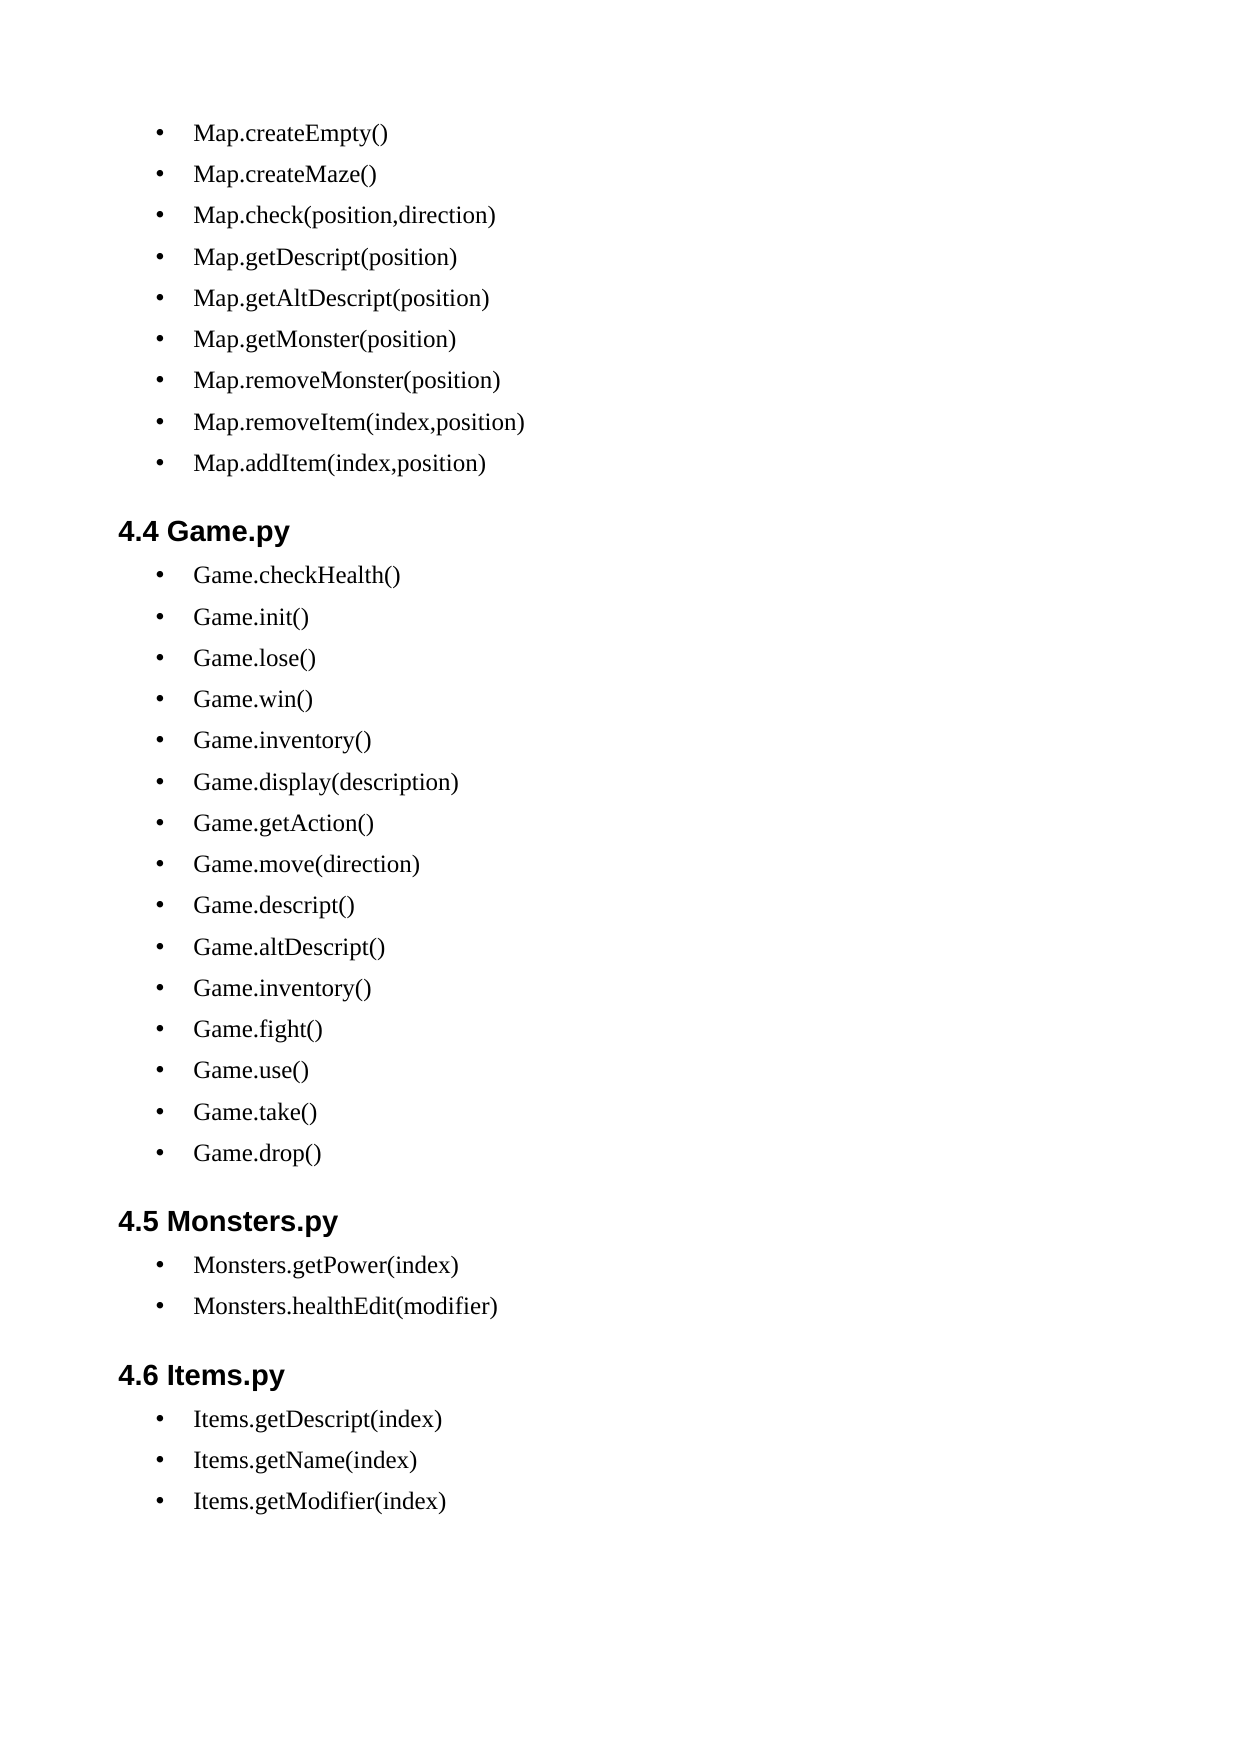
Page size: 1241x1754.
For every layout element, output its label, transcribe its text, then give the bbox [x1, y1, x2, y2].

subtitle 4.6 Items.py [118, 1358, 1122, 1391]
list Game.lose() [156, 643, 1122, 672]
list Map.addItem(index,position) [156, 448, 1122, 477]
list Map.getAltDescript(position) [156, 283, 1122, 312]
list Game.inventory() [156, 973, 1122, 1002]
subtitle 4.5 Monsters.py [118, 1204, 1122, 1238]
list Map.getMonster(position) [156, 324, 1122, 353]
list Game.display(description) [156, 767, 1122, 795]
list Monsters.healthEdit(modifier) [156, 1291, 1122, 1320]
list Map.check(position,direction) [156, 201, 1122, 229]
list Map.removeMonster(position) [156, 366, 1122, 394]
list Map.getDescript(position) [156, 242, 1122, 271]
subtitle 4.4 Game.py [118, 514, 1122, 548]
list Items.getModifier(index) [156, 1486, 1122, 1515]
list Game.fight() [156, 1014, 1122, 1043]
list Map.createEmpty() [156, 118, 1122, 147]
list Game.drop() [156, 1138, 1122, 1167]
list Items.getName(index) [156, 1445, 1122, 1474]
list Game.descript() [156, 890, 1122, 919]
list Map.removeItem(index,position) [156, 407, 1122, 436]
list Map.createMaze() [156, 159, 1122, 188]
list Game.win() [156, 684, 1122, 713]
list Game.init() [156, 602, 1122, 630]
list Game.getAction() [156, 808, 1122, 837]
list Game.move(direction) [156, 849, 1122, 878]
list Game.checkHealth() [156, 560, 1122, 589]
list Game.inventory() [156, 725, 1122, 754]
list Monsters.getPower(index) [156, 1250, 1122, 1279]
list Game.take() [156, 1097, 1122, 1125]
list Items.getDescript(index) [156, 1404, 1122, 1432]
list Game.altDescript() [156, 932, 1122, 960]
list Game.use() [156, 1055, 1122, 1084]
